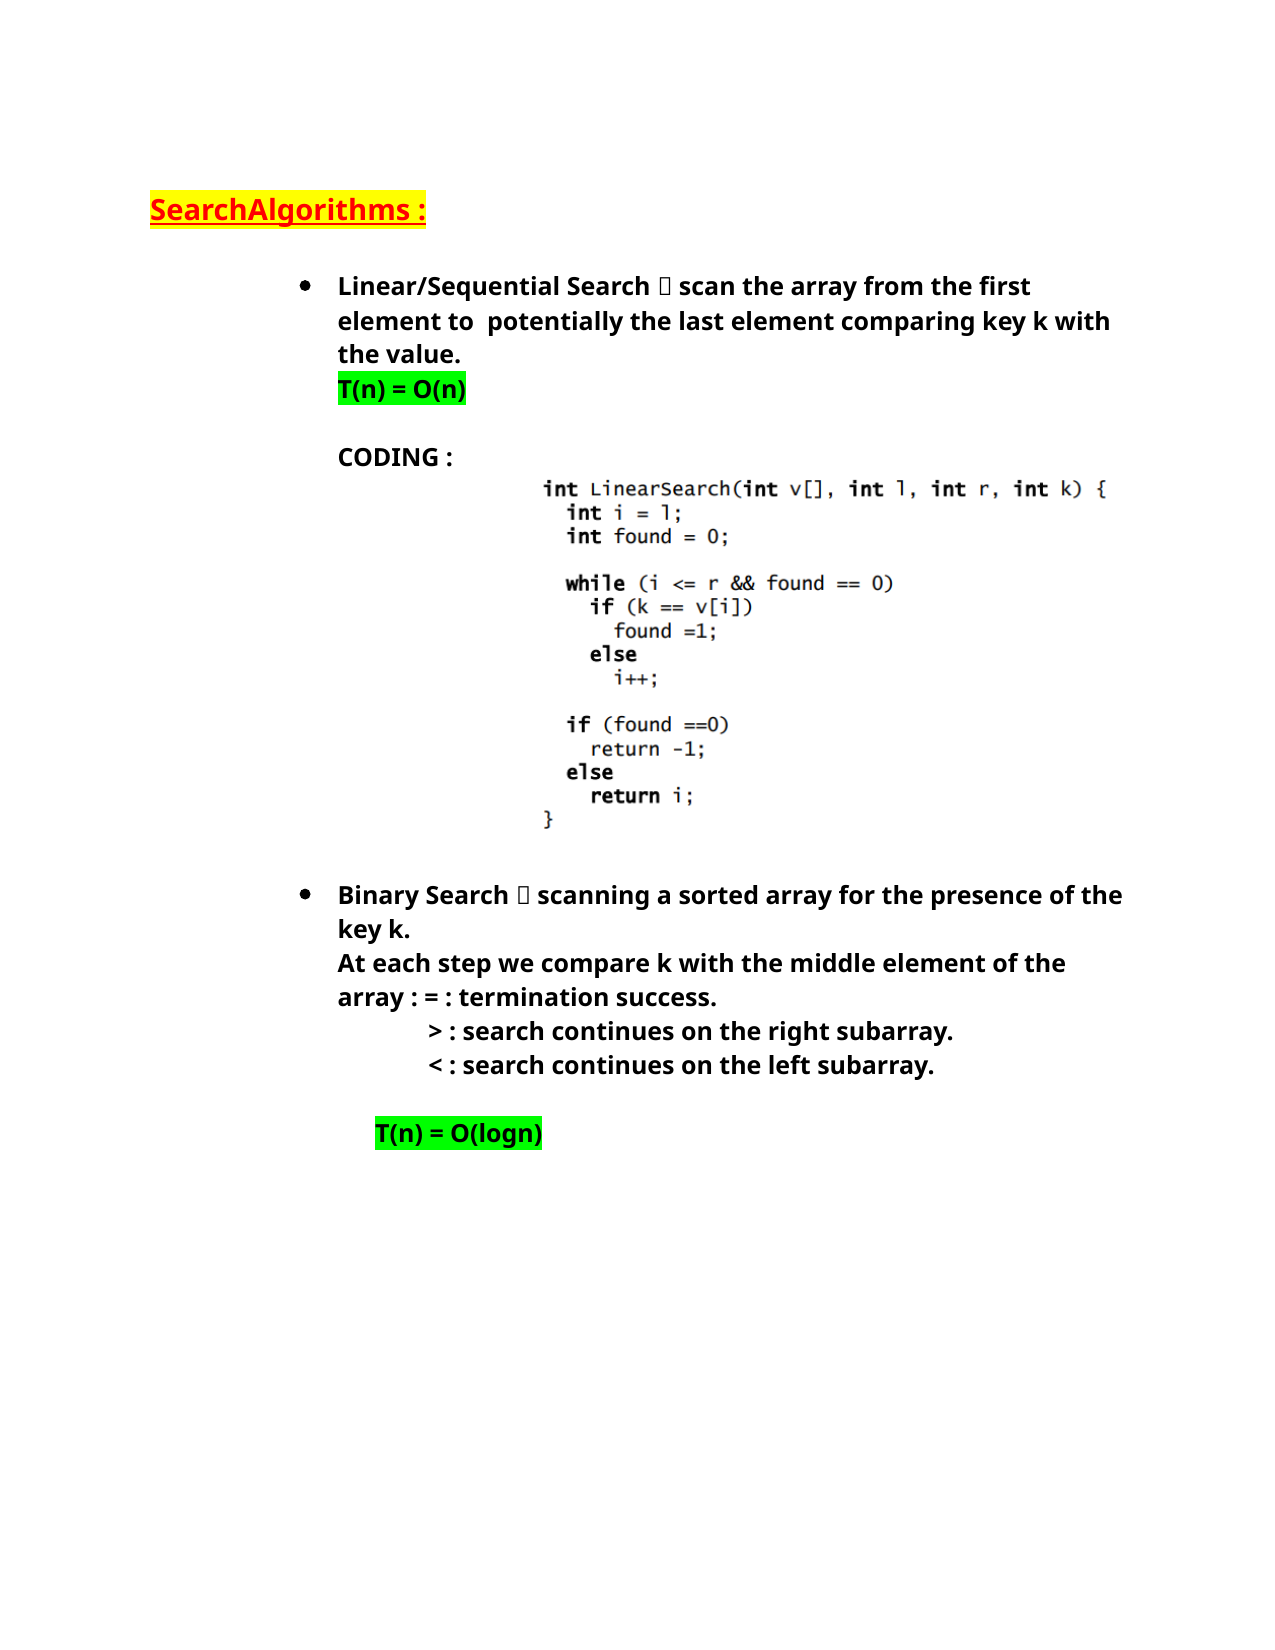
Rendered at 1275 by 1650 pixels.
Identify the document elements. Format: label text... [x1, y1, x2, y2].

subtitle < : search continues on the left subarray. [428, 1048, 1125, 1082]
subtitle T(n) = O(logn) [150, 1116, 1125, 1150]
subtitle At each step we compare k with the middle element of the array : = : termination success. [337, 946, 1125, 1014]
subtitle CODING : [337, 439, 1125, 473]
subtitle Binary Search  scanning a sorted array for the presence of the key k. [300, 877, 1125, 946]
subtitle > : search continues on the right subarray. [353, 1014, 1125, 1048]
subtitle T(n) = O(n) [337, 371, 1125, 405]
picture [525, 473, 1120, 837]
subtitle Linear/Sequential Search  scan the array from the first element to potentially the last element comparing key k with the value. [300, 269, 1125, 371]
subtitle SearchAlgorithms : [150, 190, 1125, 229]
